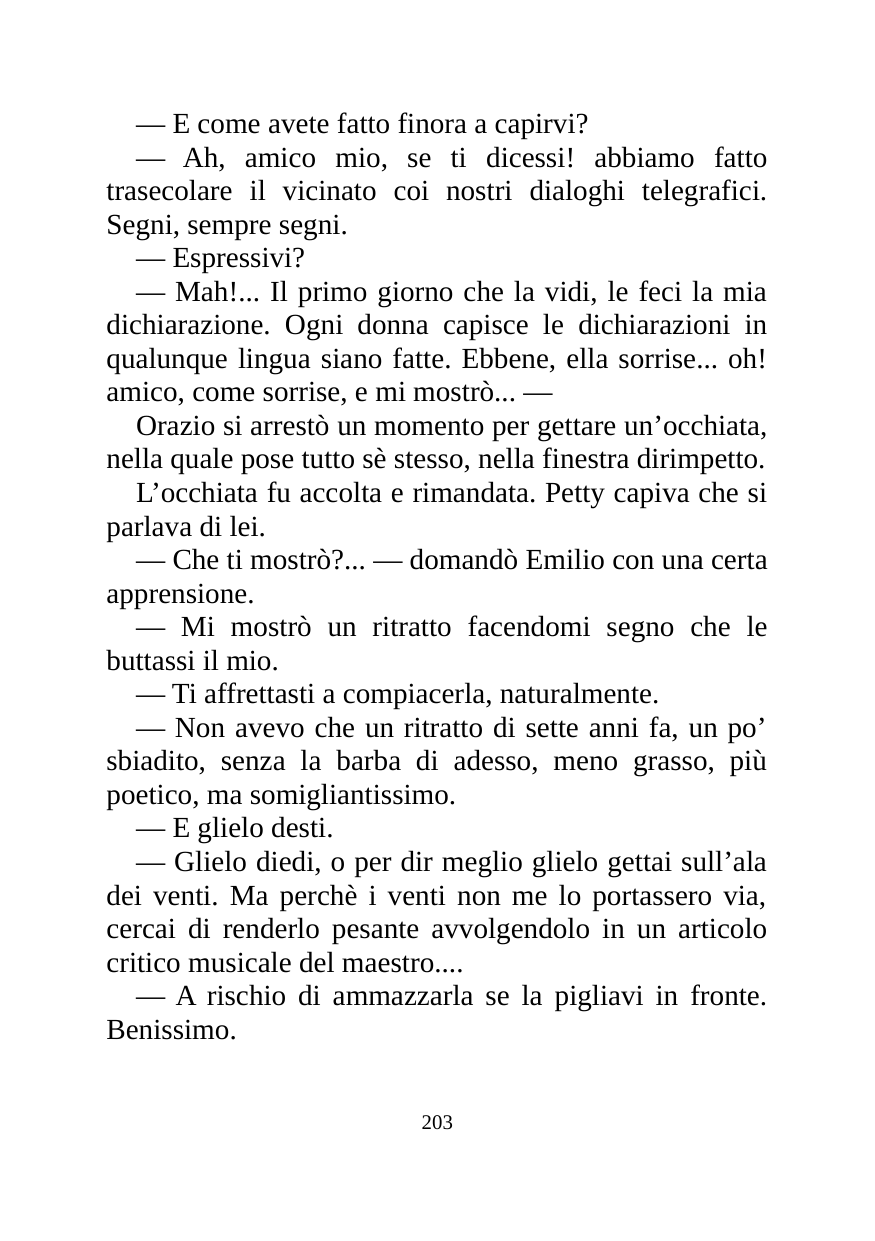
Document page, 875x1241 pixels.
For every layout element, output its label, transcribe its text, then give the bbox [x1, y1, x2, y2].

text — Ti affrettasti a compiacerla, naturalmente. [106, 676, 768, 710]
text L’occhiata fu accolta e rimandata. Petty capiva che si parlava di lei. [106, 475, 768, 542]
text — A rischio di ammazzarla se la pigliavi in fronte. Benissimo. [106, 978, 768, 1045]
text — Non avevo che un ritratto di sette anni fa, un po’ sbiadito, senza la barba di adesso, meno grasso, più poetico, ma somigliantissimo. [106, 710, 768, 811]
text — E come avete fatto finora a capirvi? [106, 106, 768, 140]
text — Mah!... Il primo giorno che la vidi, le feci la mia dichiarazione. Ogni donna capisce le dichiarazioni in qualunque lingua siano fatte. Ebbene, ella sorrise... oh! amico, come sorrise, e mi mostrò... — [106, 274, 768, 408]
text — Glielo diedi, o per dir meglio glielo gettai sull’ala dei venti. Ma perchè i venti non me lo portassero via, cercai di renderlo pesante avvolgendolo in un articolo critico musicale del maestro.... [106, 844, 768, 978]
text — Ah, amico mio, se ti dicessi! abbiamo fatto trasecolare il vicinato coi nostri dialoghi telegrafici. Segni, sempre segni. [106, 140, 768, 240]
text — E glielo desti. [106, 811, 768, 844]
text — Che ti mostrò?... — domandò Emilio con una certa apprensione. [106, 542, 768, 609]
text — Espressivi? [106, 240, 768, 274]
text Orazio si arrestò un momento per gettare un’occhiata, nella quale pose tutto sè stesso, nella finestra dirimpetto. [106, 408, 768, 475]
text — Mi mostrò un ritratto facendomi segno che le buttassi il mio. [106, 609, 768, 676]
